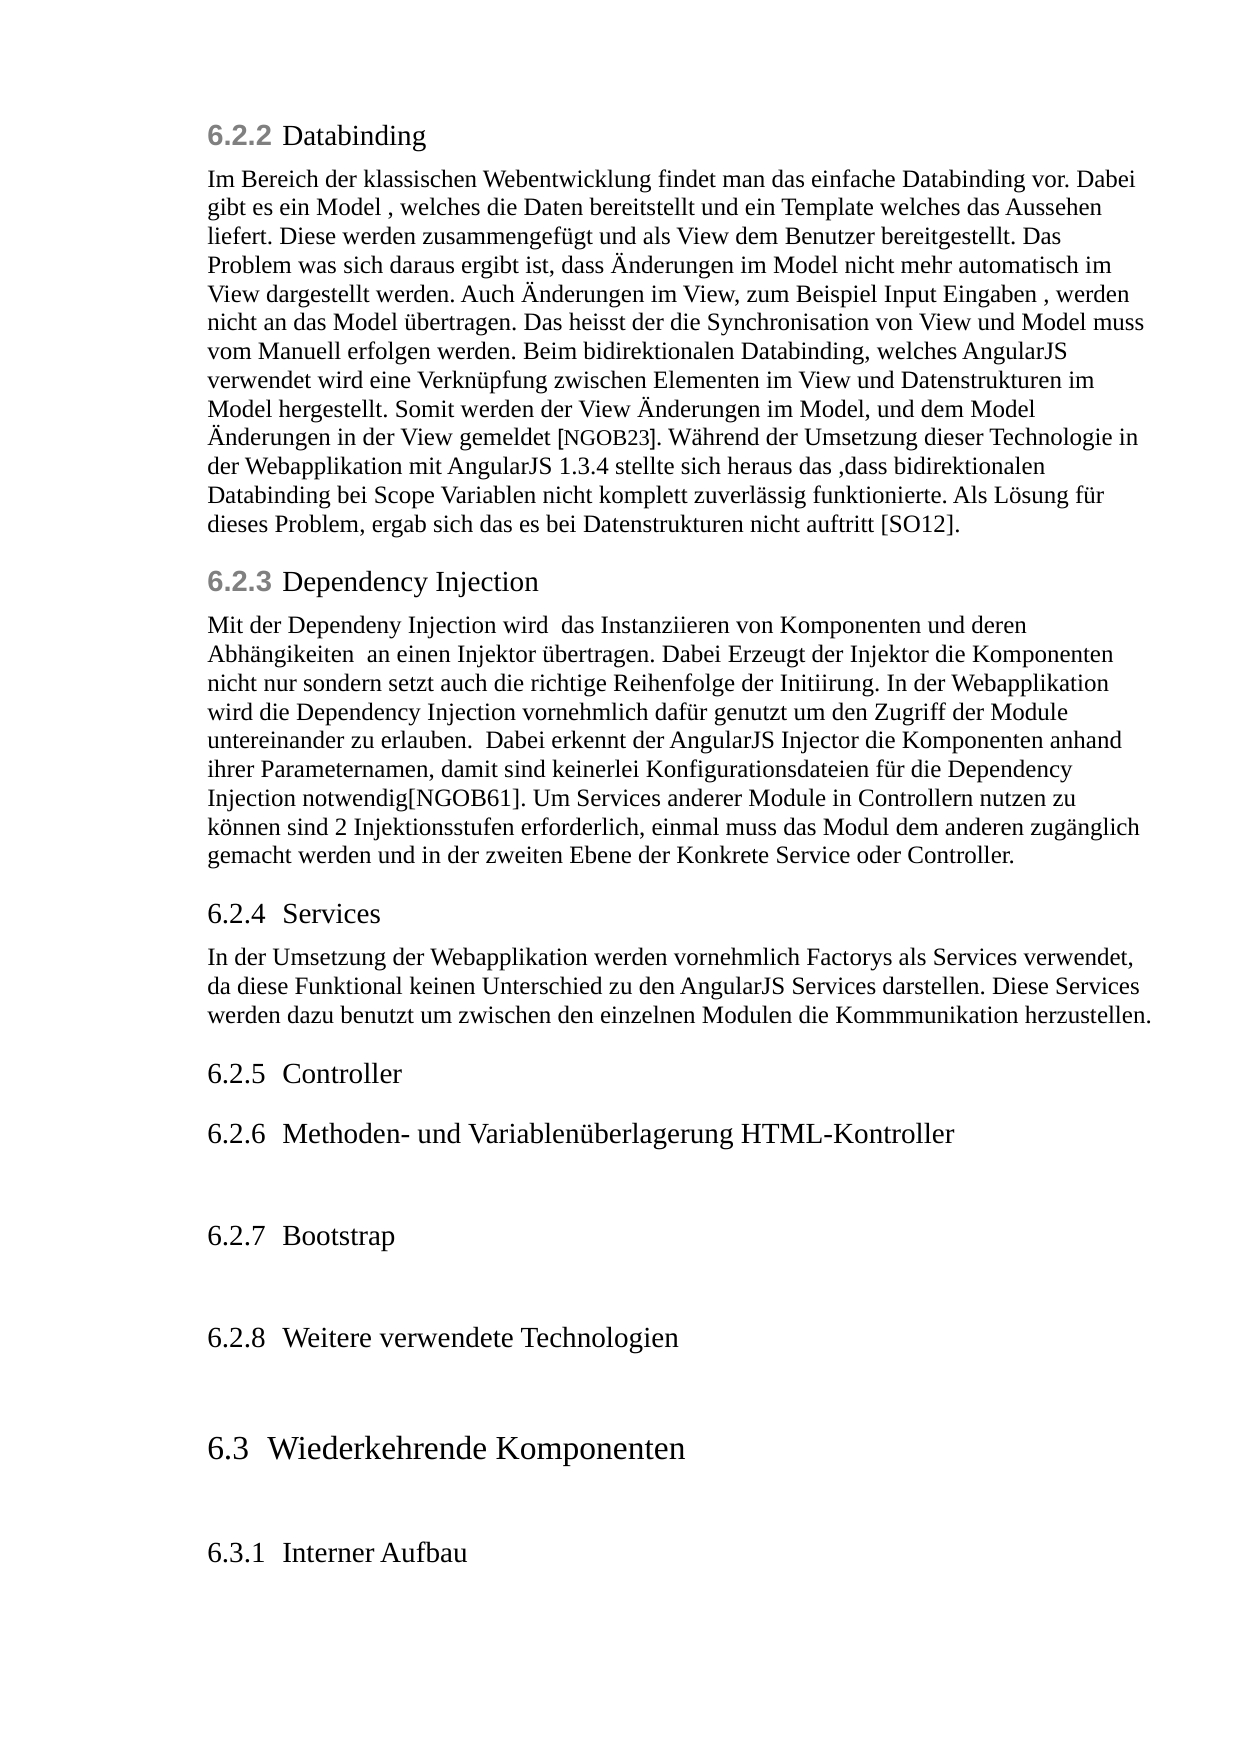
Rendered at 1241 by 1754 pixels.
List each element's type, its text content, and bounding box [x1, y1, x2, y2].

text Im Bereich der klassischen Webentwicklung findet man das einfache Databinding vor. Dabei gibt es ein Model , welches die Daten bereitstellt und ein Template welches das Aussehen liefert. Diese werden zusammengefügt und als View dem Benutzer bereitgestellt. Das Problem was sich daraus ergibt ist, dass Änderungen im Model nicht mehr automatisch im View dargestellt werden. Auch Änderungen im View, zum Beispiel Input Eingaben , werden nicht an das Model übertragen. Das heisst der die Synchronisation von View und Model muss vom Manuell erfolgen werden. Beim bidirektionalen Databinding, welches AngularJS verwendet wird eine Verknüpfung zwischen Elementen im View und Datenstrukturen im Model hergestellt. Somit werden der View Änderungen im Model, und dem Model Änderungen in der View gemeldet [NGOB23]. Während der Umsetzung dieser Technologie in der Webapplikation mit AngularJS 1.3.4 stellte sich heraus das ,dass bidirektionalen Databinding bei Scope Variablen nicht komplett zuverlässig funktionierte. Als Lösung für dieses Problem, ergab sich das es bei Datenstrukturen nicht auftritt [SO12]. [207, 164, 1152, 537]
text Mit der Dependeny Injection wird das Instanziieren von Komponenten und deren Abhängikeiten an einen Injektor übertragen. Dabei Erzeugt der Injektor die Komponenten nicht nur sondern setzt auch die richtige Reihenfolge der Initiirung. In der Webapplikation wird die Dependency Injection vornehmlich dafür genutzt um den Zugriff der Module untereinander zu erlauben. Dabei erkennt der AngularJS Injector die Komponenten anhand ihrer Parameternamen, damit sind keinerlei Konfigurationsdateien für die Dependency Injection notwendig[NGOB61]. Um Services anderer Module in Controllern nutzen zu können sind 2 Injektionsstufen erforderlich, einmal muss das Modul dem anderen zugänglich gemacht werden und in der zweiten Ebene der Konkrete Service oder Controller. [207, 611, 1152, 869]
subtitle Wiederkehrende Komponenten [207, 1428, 1152, 1467]
subtitle Controller [207, 1056, 1152, 1089]
subtitle Interner Aufbau [207, 1535, 1152, 1569]
text In der Umsetzung der Webapplikation werden vornehmlich Factorys als Services verwendet, da diese Funktional keinen Unterschied zu den AngularJS Services darstellen. Diese Services werden dazu benutzt um zwischen den einzelnen Modulen die Kommmunikation herzustellen. [207, 942, 1152, 1029]
subtitle Services [207, 896, 1152, 930]
subtitle Weitere verwendete Technologien [207, 1320, 1152, 1354]
subtitle Databinding [207, 117, 1152, 151]
subtitle Methoden- und Variablenüberlagerung HTML-Kontroller [207, 1116, 1152, 1150]
subtitle Bootstrap [207, 1218, 1152, 1252]
subtitle Dependency Injection [207, 564, 1152, 598]
